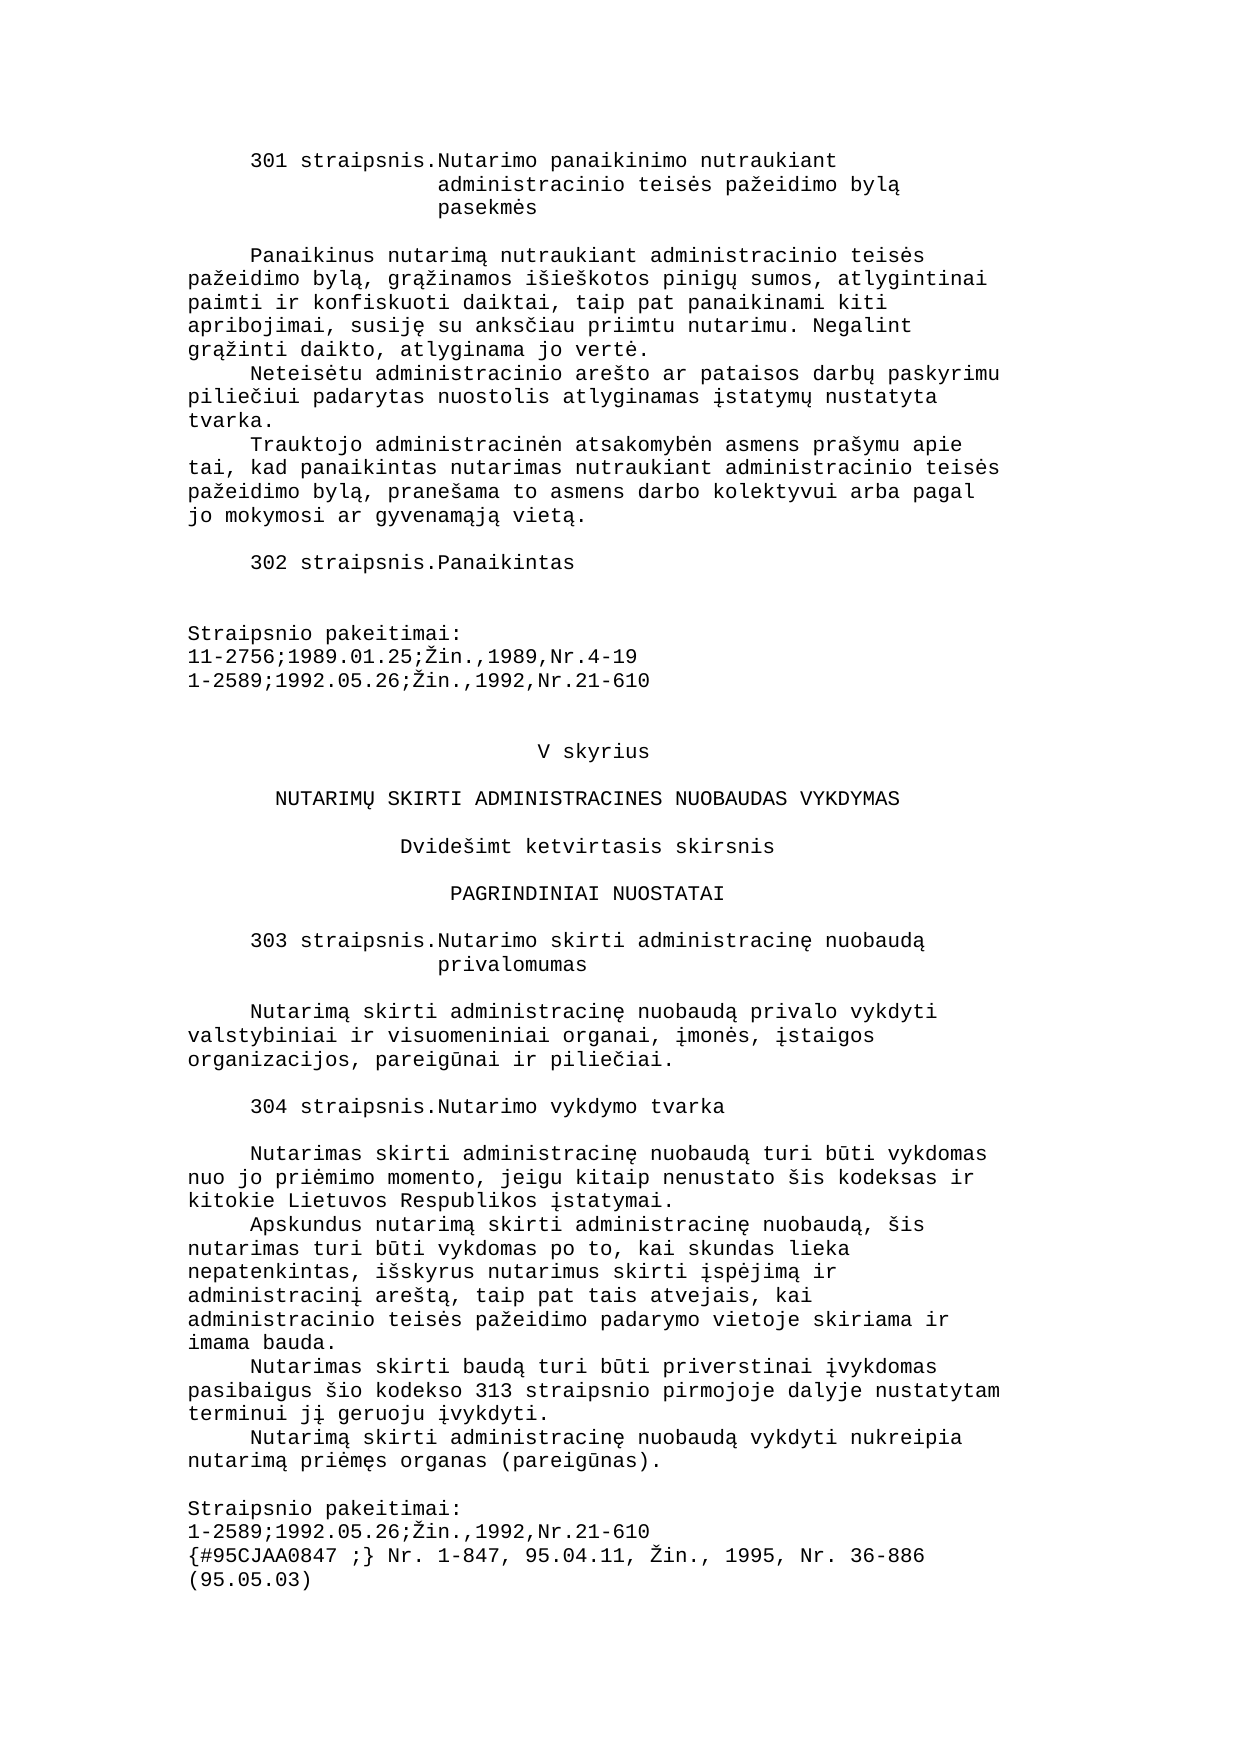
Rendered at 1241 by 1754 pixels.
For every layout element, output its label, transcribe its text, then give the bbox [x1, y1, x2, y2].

text terminui jį geruoju įvykdyti. [187, 1403, 1053, 1427]
text valstybiniai ir visuomeniniai organai, įmonės, įstaigos [187, 1025, 1053, 1048]
text Nutarimą skirti administracinę nuobaudą vykdyti nukreipia [187, 1427, 1053, 1451]
text Nutarimas skirti baudą turi būti priverstinai įvykdomas [187, 1356, 1053, 1379]
text administracinį areštą, taip pat tais atvejais, kai [187, 1285, 1053, 1309]
text administracinio teisės pažeidimo padarymo vietoje skiriama ir [187, 1309, 1053, 1332]
text Dvidešimt ketvirtasis skirsnis [187, 836, 1053, 859]
text 1-2589;1992.05.26;Žin.,1992,Nr.21-610 [187, 670, 1053, 694]
text 302 straipsnis.Panaikintas [187, 552, 1053, 576]
text tai, kad panaikintas nutarimas nutraukiant administracinio teisės [187, 457, 1053, 481]
text 301 straipsnis.Nutarimo panaikinimo nutraukiant [187, 150, 1053, 174]
text nuo jo priėmimo momento, jeigu kitaip nenustato šis kodeksas ir [187, 1167, 1053, 1190]
text apribojimai, susiję su anksčiau priimtu nutarimu. Negalint [187, 316, 1053, 339]
text Nutarimas skirti administracinę nuobaudą turi būti vykdomas [187, 1143, 1053, 1167]
text 303 straipsnis.Nutarimo skirti administracinę nuobaudą [187, 930, 1053, 954]
text imama bauda. [187, 1332, 1053, 1356]
text privalomumas [187, 954, 1053, 978]
text Trauktojo administracinėn atsakomybėn asmens prašymu apie [187, 434, 1053, 457]
text 1-2589;1992.05.26;Žin.,1992,Nr.21-610 [187, 1521, 1053, 1545]
text Nutarimą skirti administracinę nuobaudą privalo vykdyti [187, 1001, 1053, 1025]
text {#95CJAA0847 ;} Nr. 1-847, 95.04.11, Žin., 1995, Nr. 36-886 (95.05.03) [187, 1545, 1053, 1592]
text PAGRINDINIAI NUOSTATAI [187, 883, 1053, 907]
text jo mokymosi ar gyvenamąją vietą. [187, 505, 1053, 528]
text piliečiui padarytas nuostolis atlyginamas įstatymų nustatyta [187, 386, 1053, 410]
text Neteisėtu administracinio arešto ar pataisos darbų paskyrimu [187, 363, 1053, 386]
text pažeidimo bylą, grąžinamos išieškotos pinigų sumos, atlygintinai [187, 268, 1053, 292]
text pažeidimo bylą, pranešama to asmens darbo kolektyvui arba pagal [187, 481, 1053, 505]
text nutarimas turi būti vykdomas po to, kai skundas lieka [187, 1238, 1053, 1261]
text Straipsnio pakeitimai: [187, 1498, 1053, 1521]
text organizacijos, pareigūnai ir piliečiai. [187, 1048, 1053, 1072]
text Straipsnio pakeitimai: [187, 623, 1053, 647]
text Panaikinus nutarimą nutraukiant administracinio teisės [187, 244, 1053, 268]
text NUTARIMŲ SKIRTI ADMINISTRACINES NUOBAUDAS VYKDYMAS [187, 788, 1053, 812]
text nutarimą priėmęs organas (pareigūnas). [187, 1451, 1053, 1474]
text grąžinti daikto, atlyginama jo vertė. [187, 339, 1053, 363]
text paimti ir konfiskuoti daiktai, taip pat panaikinami kiti [187, 292, 1053, 316]
text tvarka. [187, 410, 1053, 434]
text pasibaigus šio kodekso 313 straipsnio pirmojoje dalyje nustatytam [187, 1379, 1053, 1403]
text 11-2756;1989.01.25;Žin.,1989,Nr.4-19 [187, 647, 1053, 670]
text 304 straipsnis.Nutarimo vykdymo tvarka [187, 1096, 1053, 1119]
text Apskundus nutarimą skirti administracinę nuobaudą, šis [187, 1214, 1053, 1238]
text V skyrius [187, 741, 1053, 765]
text kitokie Lietuvos Respublikos įstatymai. [187, 1190, 1053, 1214]
text pasekmės [187, 197, 1053, 221]
text nepatenkintas, išskyrus nutarimus skirti įspėjimą ir [187, 1261, 1053, 1285]
text administracinio teisės pažeidimo bylą [187, 174, 1053, 197]
